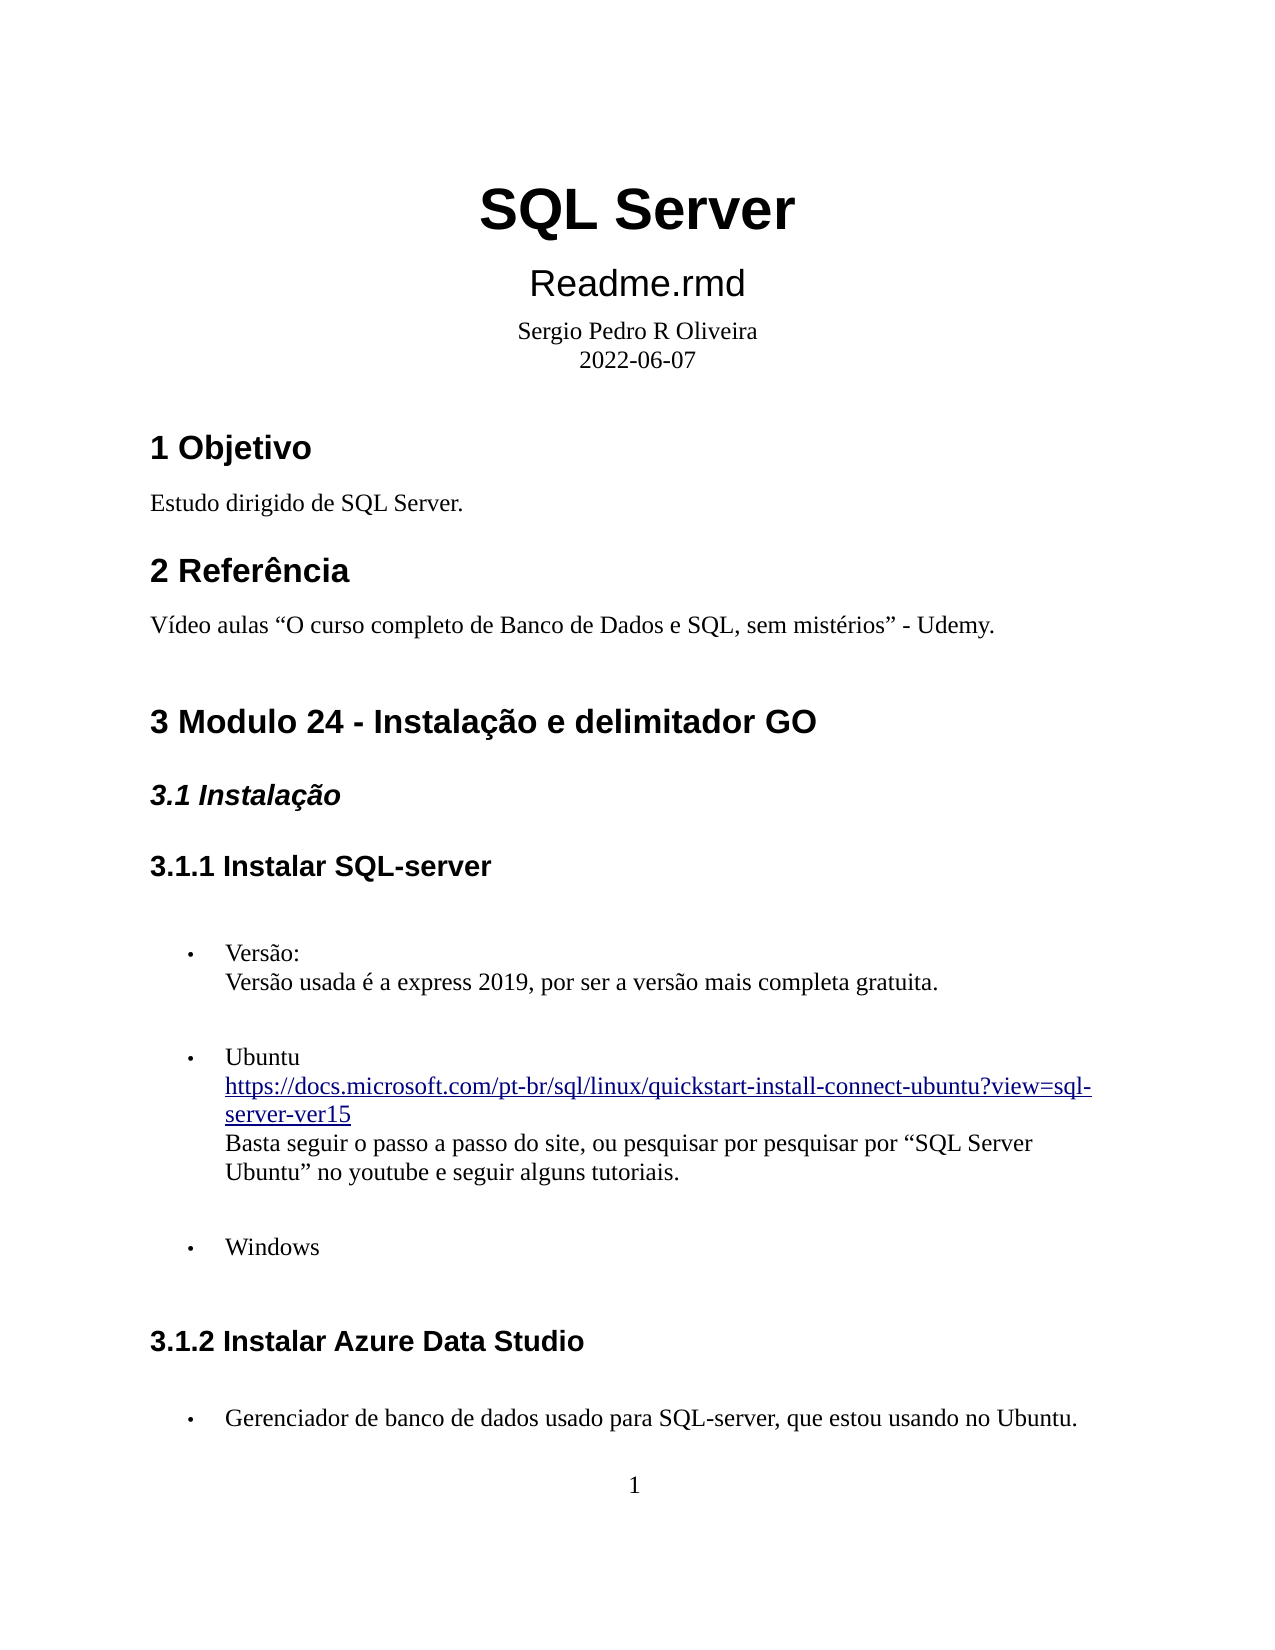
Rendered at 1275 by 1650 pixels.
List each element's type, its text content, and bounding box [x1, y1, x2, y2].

text Vídeo aulas “O curso completo de Banco de Dados e SQL, sem mistérios” - Udemy. [150, 611, 1125, 639]
list Ubuntu https://docs.microsoft.com/pt-br/sql/linux/quickstart-install-connect-ubuntu?view=sql-server-ver15 Basta seguir o passo a passo do site, ou pesquisar por pesquisar por “SQL Server Ubuntu” no youtube e seguir alguns tutoriais. [187, 1042, 1125, 1214]
subtitle Readme.rmd [150, 261, 1125, 304]
subtitle 3.1 Instalação [150, 778, 1125, 812]
list Gerenciador de banco de dados usado para SQL-server, que estou usando no Ubuntu. [187, 1403, 1125, 1432]
subtitle 1 Objetivo [150, 428, 1125, 466]
subtitle 3.1.1 Instalar SQL-server [150, 849, 1125, 916]
title SQL Server [150, 175, 1125, 242]
text Sergio Pedro R Oliveira [150, 316, 1125, 345]
list Versão: Versão usada é a express 2019, por ser a versão mais completa gratuita. [187, 938, 1125, 1024]
subtitle 3 Modulo 24 - Instalação e delimitador GO [150, 702, 1125, 741]
subtitle 2 Referência [150, 551, 1125, 589]
list Windows [187, 1232, 1125, 1290]
text 2022-06-07 [150, 345, 1125, 374]
text Estudo dirigido de SQL Server. [150, 488, 1125, 517]
subtitle 3.1.2 Instalar Azure Data Studio [150, 1324, 1125, 1391]
